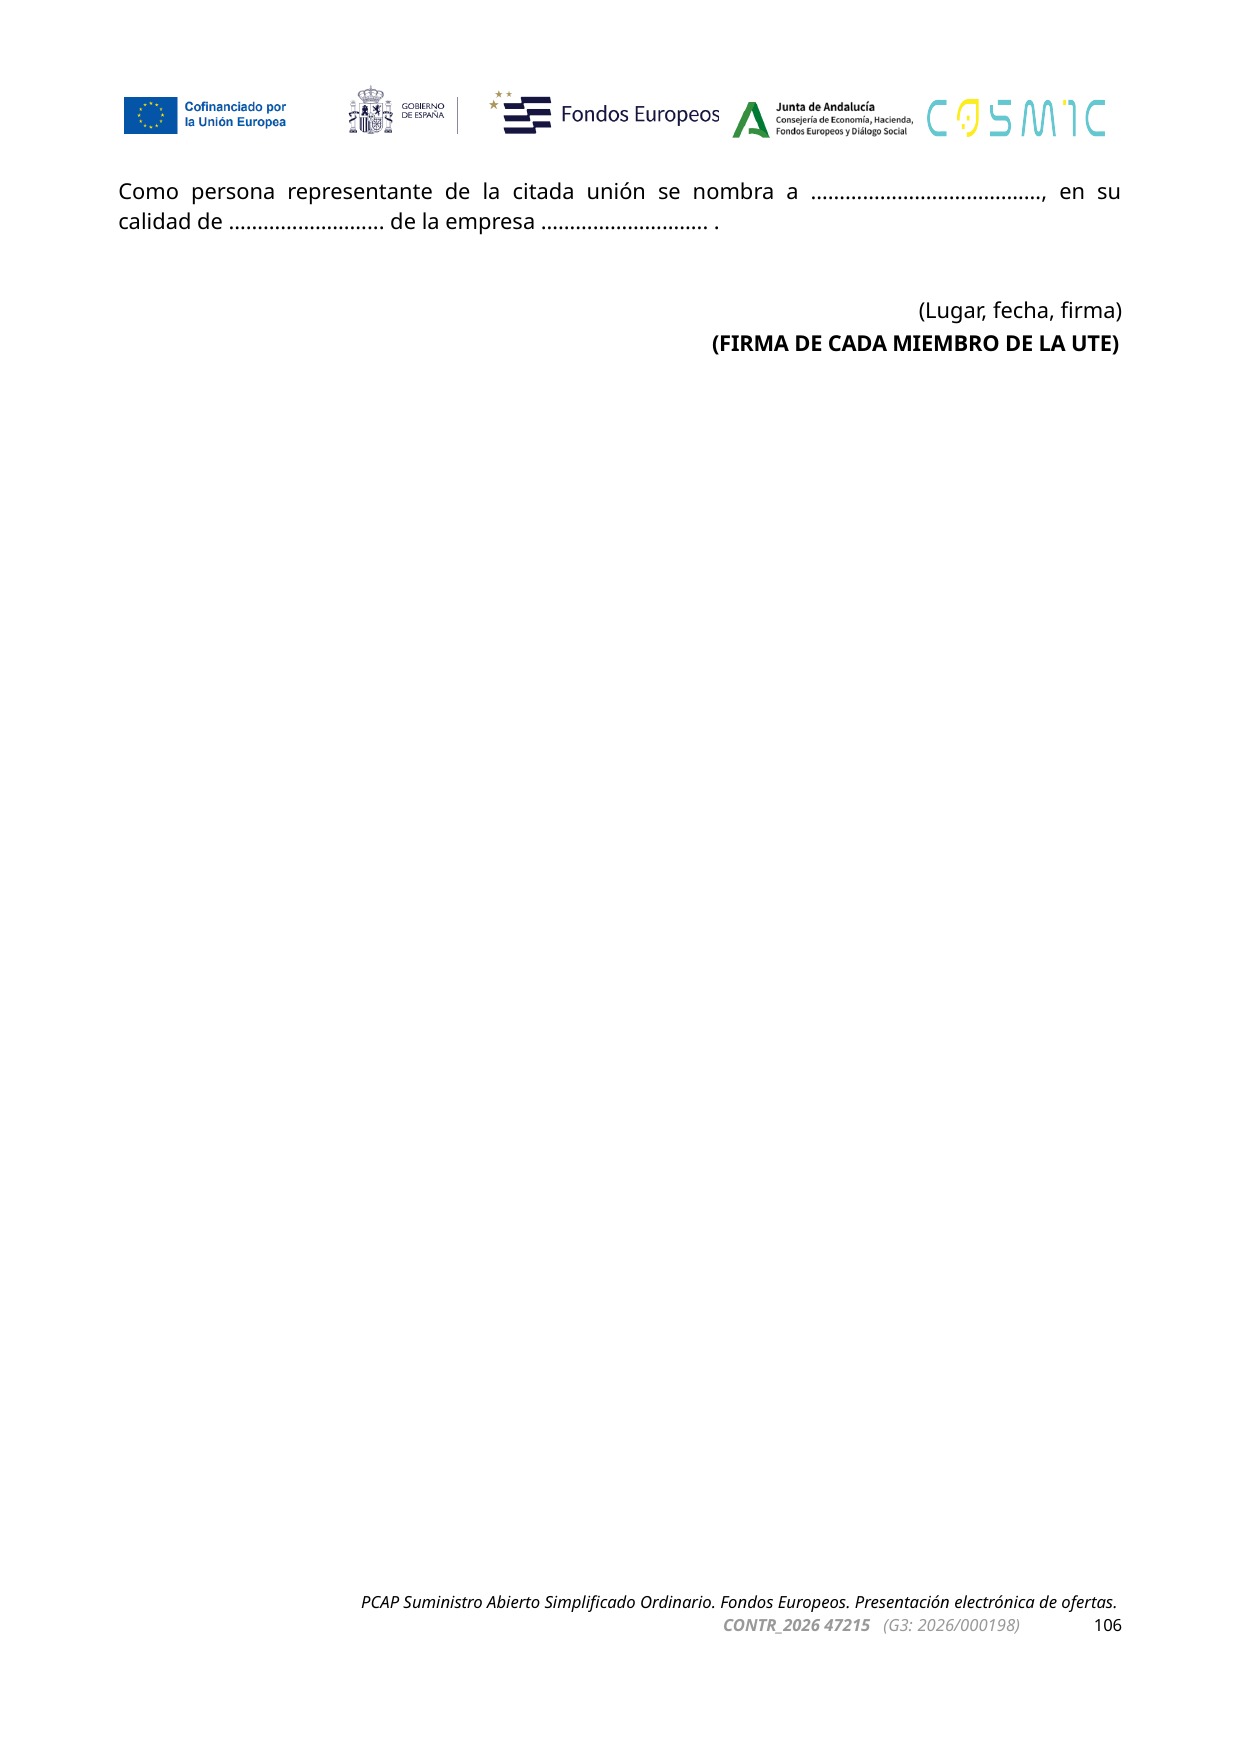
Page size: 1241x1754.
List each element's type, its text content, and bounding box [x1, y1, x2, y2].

text (FIRMA DE CADA MIEMBRO DE LA UTE) [118, 325, 1122, 361]
text Como persona representante de la citada unión se nombra a …………………………….……, en su calidad de ……………………... de la empresa ……………………….. . [118, 176, 1122, 236]
text (Lugar, fecha, firma) [118, 296, 1122, 325]
picture [104, 69, 918, 142]
picture [927, 99, 1105, 137]
